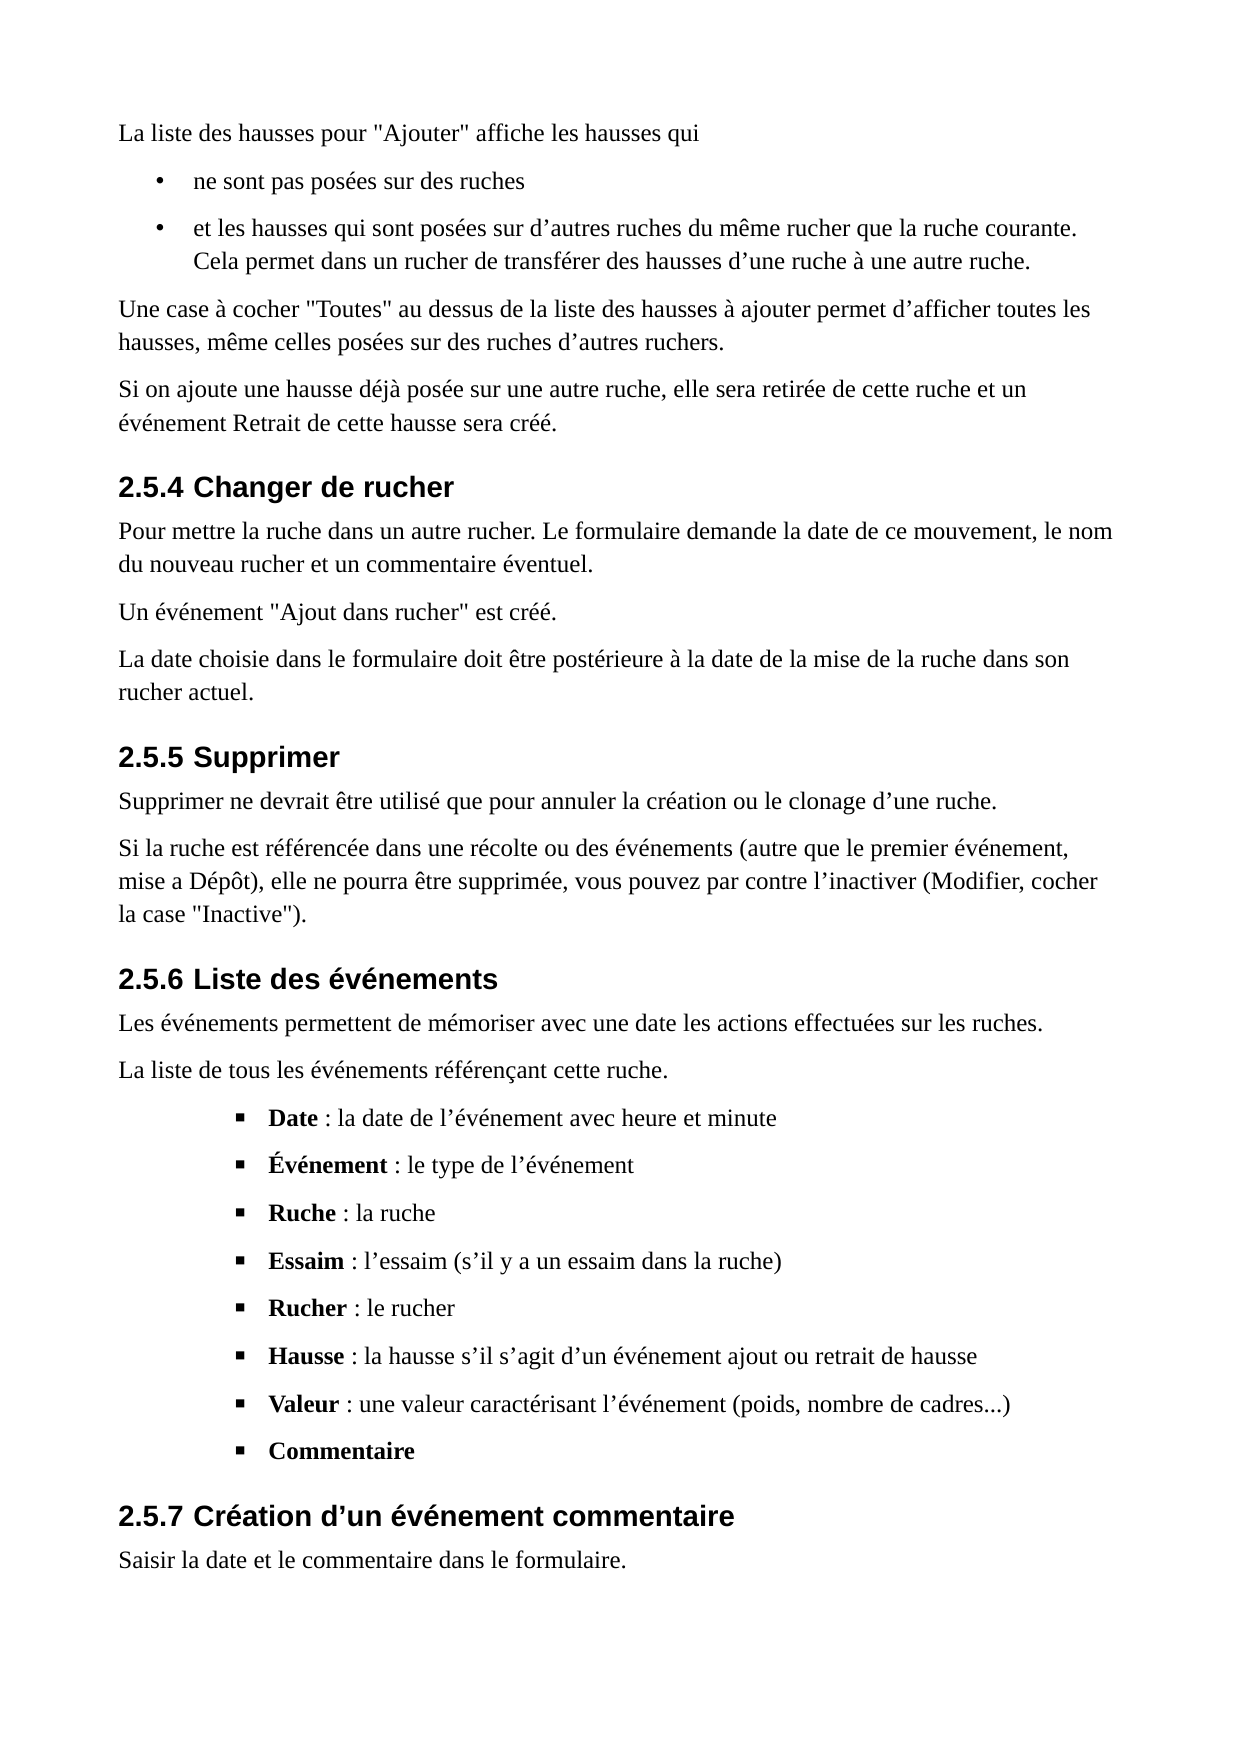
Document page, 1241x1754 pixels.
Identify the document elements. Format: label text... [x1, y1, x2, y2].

list Commentaire [231, 1436, 1122, 1465]
list Événement : le type de l’événement [231, 1151, 1122, 1179]
subtitle Changer de rucher [118, 470, 1122, 503]
text La liste de tous les événements référençant cette ruche. [118, 1055, 1122, 1084]
text La date choisie dans le formulaire doit être postérieure à la date de la mise de la ruche dans son rucher actuel. [118, 644, 1122, 706]
list Essaim : l’essaim (s’il y a un essaim dans la ruche) [231, 1246, 1122, 1274]
text Si on ajoute une hausse déjà posée sur une autre ruche, elle sera retirée de cette ruche et un événement Retrait de cette hausse sera créé. [118, 374, 1122, 436]
list ne sont pas posées sur des ruches [156, 166, 1122, 194]
subtitle Liste des événements [118, 962, 1122, 995]
list Date : la date de l’événement avec heure et minute [231, 1103, 1122, 1132]
list et les hausses qui sont posées sur d’autres ruches du même rucher que la ruche courante. Cela permet dans un rucher de transférer des hausses d’une ruche à une autre ruche. [156, 213, 1122, 275]
text Supprimer ne devrait être utilisé que pour annuler la création ou le clonage d’une ruche. [118, 786, 1122, 814]
subtitle Supprimer [118, 739, 1122, 773]
text Les événements permettent de mémoriser avec une date les actions effectuées sur les ruches. [118, 1008, 1122, 1037]
text La liste des hausses pour "Ajouter" affiche les hausses qui [118, 118, 1122, 147]
text Saisir la date et le commentaire dans le formulaire. [118, 1545, 1122, 1573]
text Si la ruche est référencée dans une récolte ou des événements (autre que le premier événement, mise a Dépôt), elle ne pourra être supprimée, vous pouvez par contre l’inactiver (Modifier, cocher la case "Inactive"). [118, 833, 1122, 928]
text Une case à cocher "Toutes" au dessus de la liste des hausses à ajouter permet d’afficher toutes les hausses, même celles posées sur des ruches d’autres ruchers. [118, 294, 1122, 356]
list Rucher : le rucher [231, 1293, 1122, 1322]
subtitle Création d’un événement commentaire [118, 1498, 1122, 1532]
list Valeur : une valeur caractérisant l’événement (poids, nombre de cadres...) [231, 1389, 1122, 1417]
list Ruche : la ruche [231, 1198, 1122, 1227]
list Hausse : la hausse s’il s’agit d’un événement ajout ou retrait de hausse [231, 1341, 1122, 1370]
text Pour mettre la ruche dans un autre rucher. Le formulaire demande la date de ce mouvement, le nom du nouveau rucher et un commentaire éventuel. [118, 516, 1122, 578]
text Un événement "Ajout dans rucher" est créé. [118, 597, 1122, 625]
